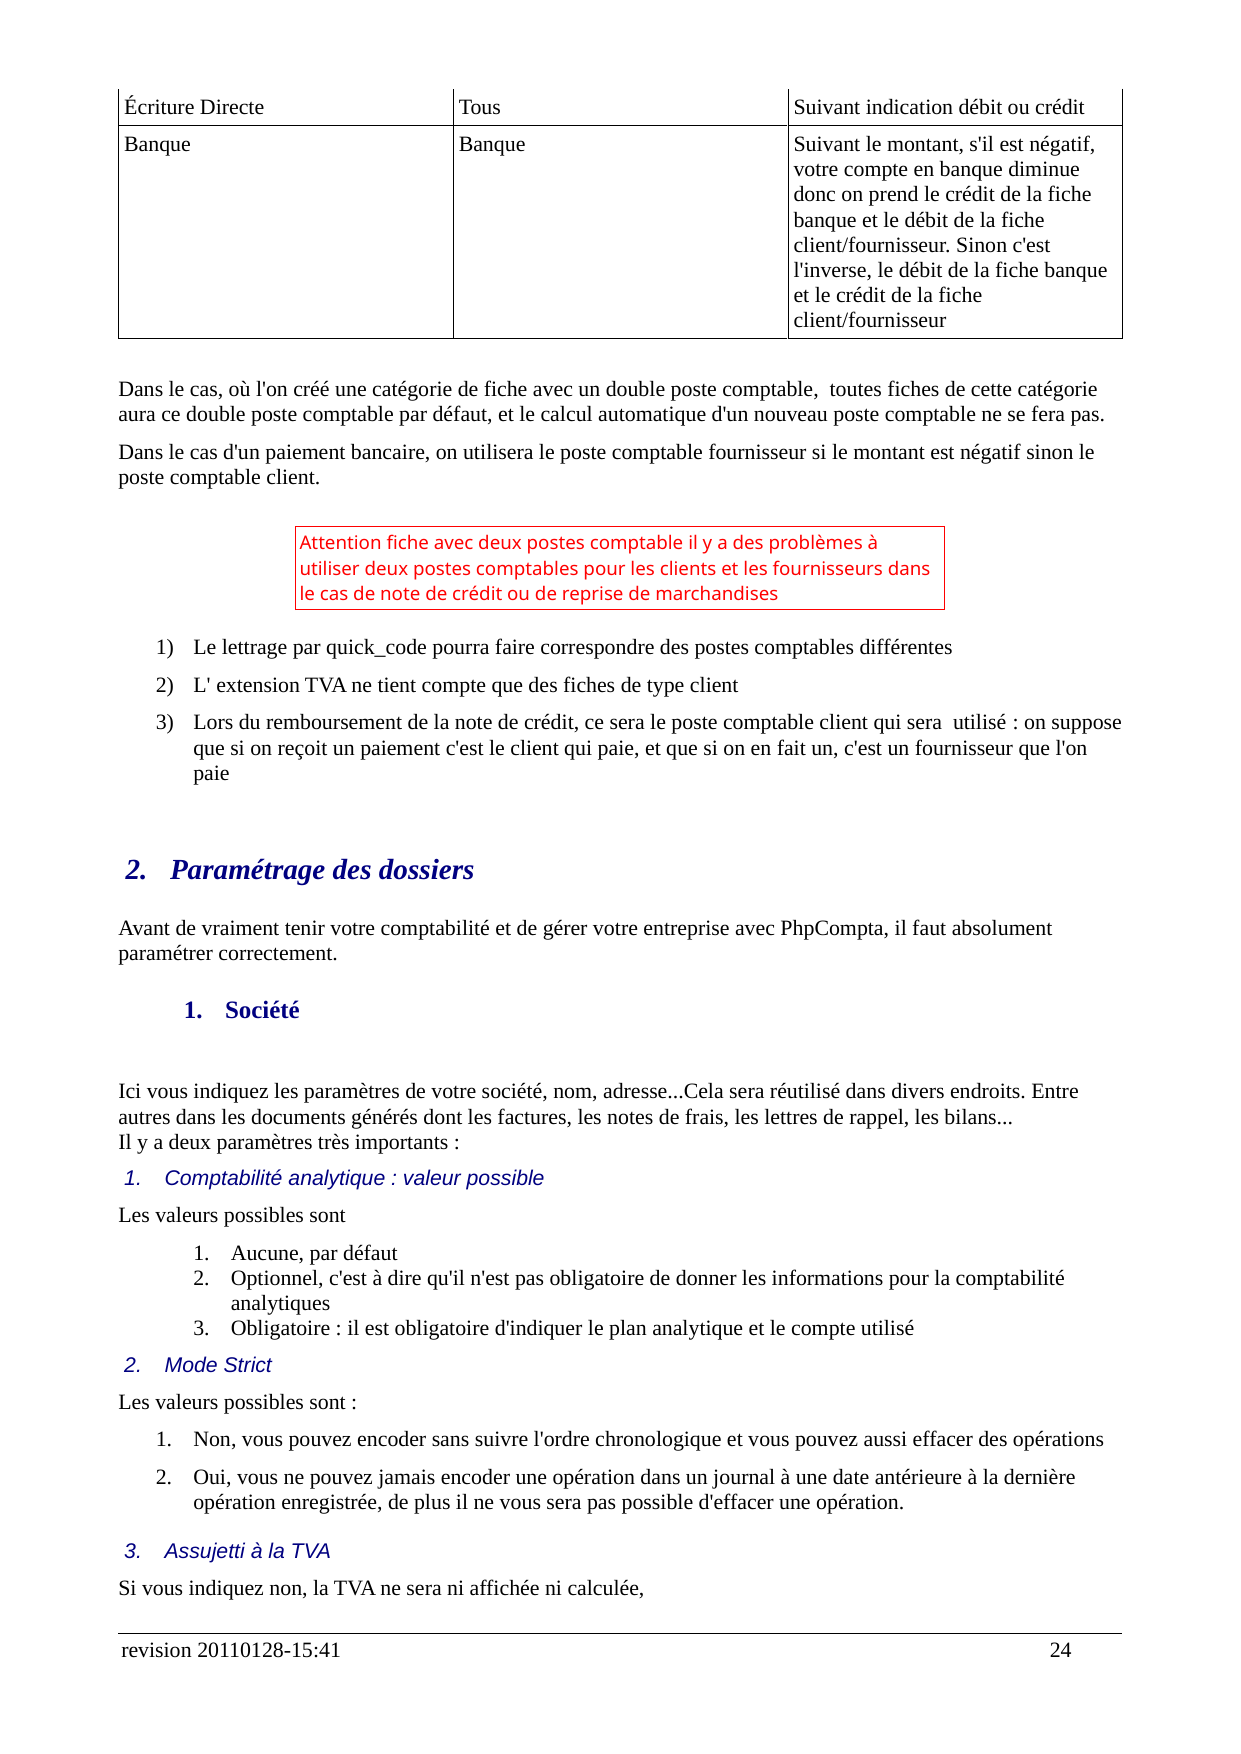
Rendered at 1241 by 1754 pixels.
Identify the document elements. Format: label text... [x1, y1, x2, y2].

table_cell Banque [119, 126, 453, 338]
table_cell Écriture Directe [119, 89, 453, 125]
text Les valeurs possibles sont : [118, 1389, 1122, 1414]
list Le lettrage par quick_code pourra faire correspondre des postes comptables différentes [156, 634, 1122, 659]
text Dans le cas d'un paiement bancaire, on utilisera le poste comptable fournisseur si le montant est négatif sinon le poste comptable client. [118, 439, 1122, 489]
list Lors du remboursement de la note de crédit, ce sera le poste comptable client qui sera utilisé : on suppose que si on reçoit un paiement c'est le client qui paie, et que si on en fait un, c'est un fournisseur que l'on paie [156, 709, 1122, 785]
table_cell Suivant indication débit ou crédit [789, 89, 1122, 125]
list Obligatoire : il est obligatoire d'indiquer le plan analytique et le compte utilisé [193, 1315, 1122, 1341]
text Attention fiche avec deux postes comptable il y a des problèmes à utiliser deux postes comptables pour les clients et les fournisseurs dans le cas de note de crédit ou de reprise de marchandises [296, 527, 944, 609]
list Aucune, par défaut [193, 1240, 1122, 1265]
subtitle Société [177, 995, 1122, 1024]
subtitle Comptabilité analytique : valeur possible [118, 1166, 1122, 1190]
subtitle Paramétrage des dossiers [118, 852, 1122, 886]
list Optionnel, c'est à dire qu'il n'est pas obligatoire de donner les informations pour la comptabilité analytiques [193, 1265, 1122, 1315]
list Non, vous pouvez encoder sans suivre l'ordre chronologique et vous pouvez aussi effacer des opérations [156, 1426, 1122, 1452]
table_cell Tous [454, 89, 787, 125]
text Ici vous indiquez les paramètres de votre société, nom, adresse...Cela sera réutilisé dans divers endroits. Entre autres dans les documents générés dont les factures, les notes de frais, les lettres de rappel, les bilans... [118, 1078, 1122, 1129]
list L' extension TVA ne tient compte que des fiches de type client [156, 672, 1122, 697]
subtitle Mode Strict [118, 1352, 1122, 1377]
table_cell Suivant le montant, s'il est négatif, votre compte en banque diminue donc on prend le crédit de la fiche banque et le débit de la fiche client/fournisseur. Sinon c'est l'inverse, le débit de la fiche banque et le crédit de la fiche client/fournisseur [789, 126, 1122, 338]
text Les valeurs possibles sont [118, 1202, 1122, 1227]
list Oui, vous ne pouvez jamais encoder une opération dans un journal à une date antérieure à la dernière opération enregistrée, de plus il ne vous sera pas possible d'effacer une opération. [156, 1464, 1122, 1514]
subtitle Assujetti à la TVA [118, 1539, 1122, 1563]
table_cell Banque [454, 126, 787, 338]
text Il y a deux paramètres très importants : [118, 1129, 1122, 1154]
text Dans le cas, où l'on créé une catégorie de fiche avec un double poste comptable, toutes fiches de cette catégorie aura ce double poste comptable par défaut, et le calcul automatique d'un nouveau poste comptable ne se fera pas. [118, 376, 1122, 427]
text Si vous indiquez non, la TVA ne sera ni affichée ni calculée, [118, 1575, 1122, 1600]
text Avant de vraiment tenir votre comptabilité et de gérer votre entreprise avec PhpCompta, il faut absolument paramétrer correctement. [118, 915, 1122, 966]
